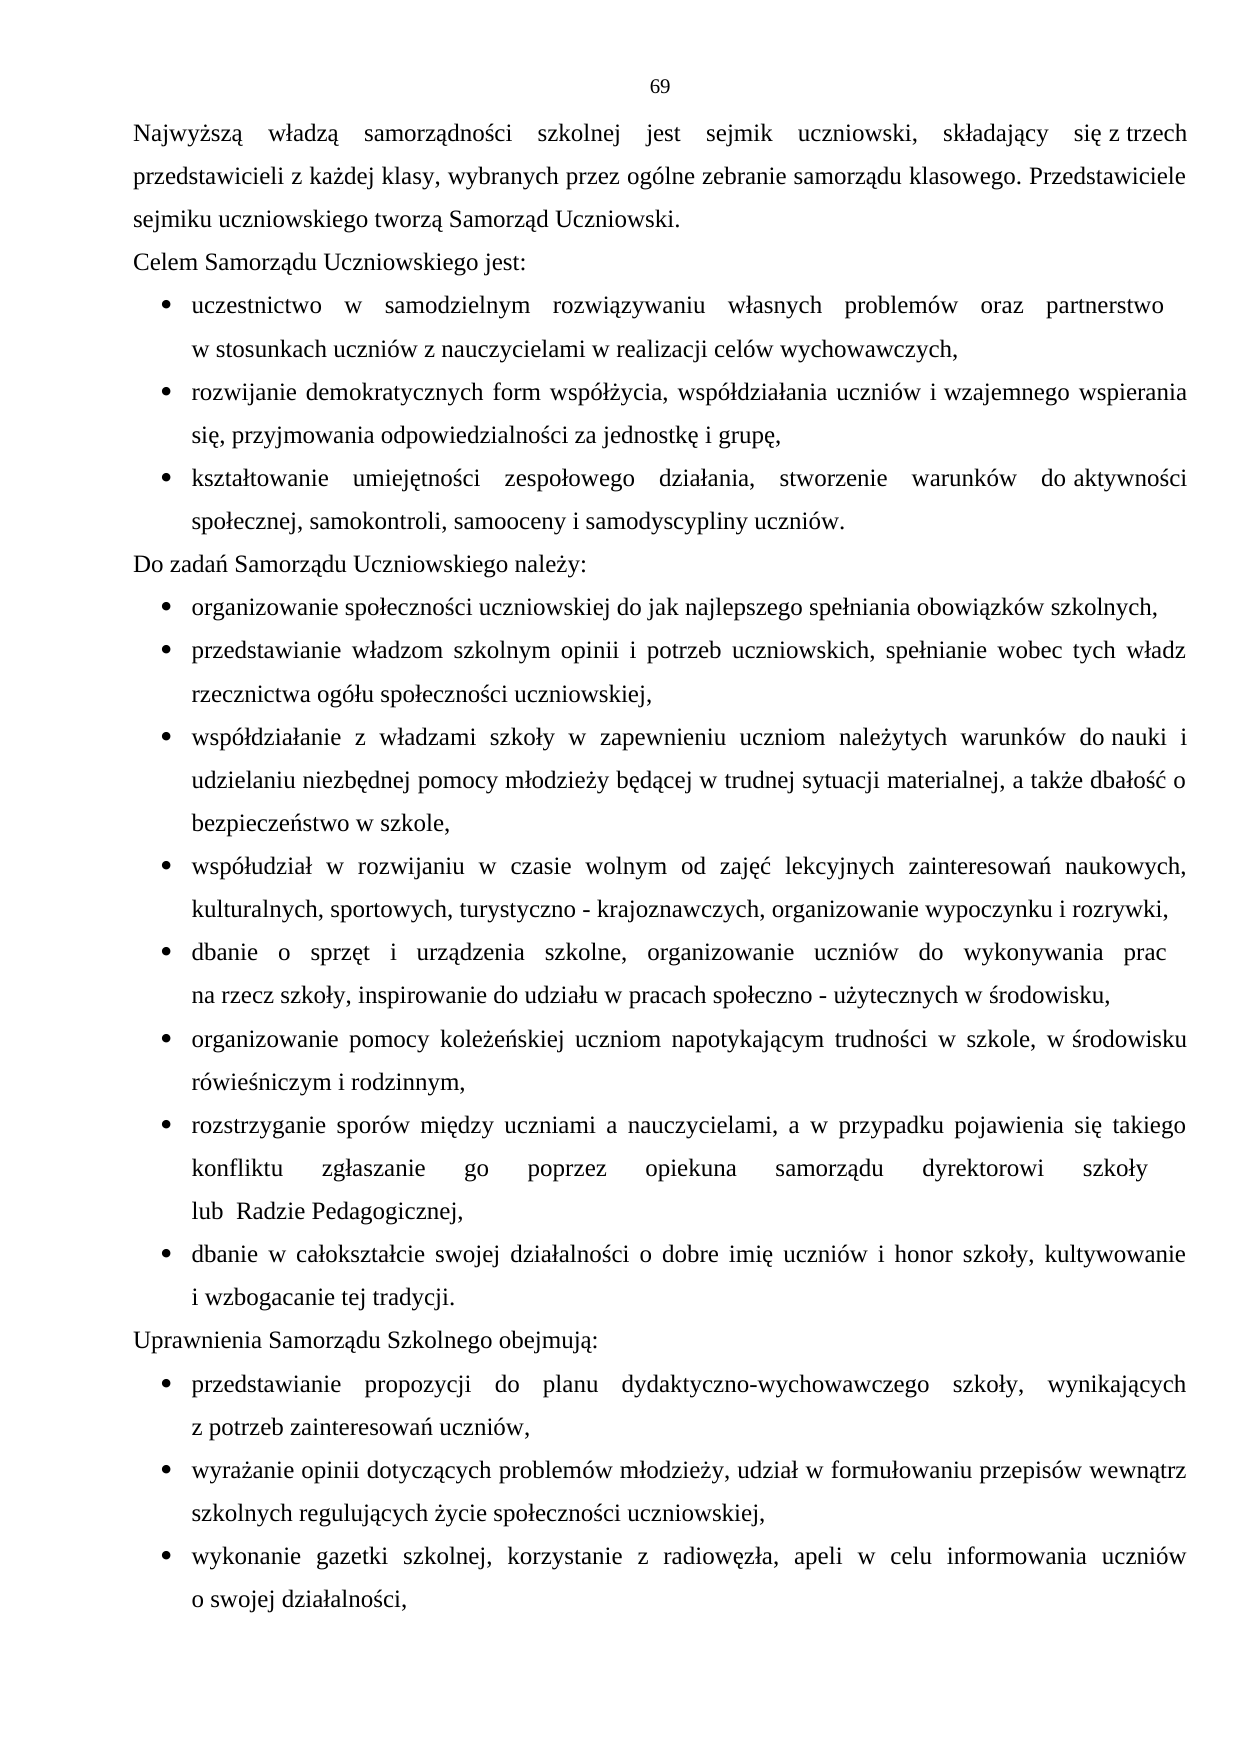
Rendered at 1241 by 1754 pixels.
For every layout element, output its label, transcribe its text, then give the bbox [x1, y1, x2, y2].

list współudział w rozwijaniu w czasie wolnym od zajęć lekcyjnych zainteresowań naukowych, kulturalnych, sportowych, turystyczno - krajoznawczych, organizowanie wypoczynku i rozrywki, [162, 851, 1187, 923]
list wyrażanie opinii dotyczących problemów młodzieży, udział w formułowaniu przepisów wewnątrz szkolnych regulujących życie społeczności uczniowskiej, [162, 1455, 1187, 1527]
list organizowanie społeczności uczniowskiej do jak najlepszego spełniania obowiązków szkolnych, [162, 592, 1187, 621]
list dbanie w całokształcie swojej działalności o dobre imię uczniów i honor szkoły, kultywowanie i wzbogacanie tej tradycji. [162, 1239, 1187, 1311]
text Do zadań Samorządu Uczniowskiego należy: [133, 549, 1187, 578]
text Celem Samorządu Uczniowskiego jest: [133, 247, 1187, 276]
list uczestnictwo w samodzielnym rozwiązywaniu własnych problemów oraz partnerstwo w stosunkach uczniów z nauczycielami w realizacji celów wychowawczych, [162, 291, 1187, 362]
list wykonanie gazetki szkolnej, korzystanie z radiowęzła, apeli w celu informowania uczniów o swojej działalności, [162, 1541, 1187, 1613]
list przedstawianie propozycji do planu dydaktyczno-wychowawczego szkoły, wynikających z potrzeb zainteresowań uczniów, [162, 1369, 1187, 1441]
list rozstrzyganie sporów między uczniami a nauczycielami, a w przypadku pojawienia się takiego konfliktu zgłaszanie go poprzez opiekuna samorządu dyrektorowi szkoły lub Radzie Pedagogicznej, [162, 1110, 1187, 1225]
list kształtowanie umiejętności zespołowego działania, stworzenie warunków do aktywności społecznej, samokontroli, samooceny i samodyscypliny uczniów. [162, 463, 1187, 535]
text Uprawnienia Samorządu Szkolnego obejmują: [133, 1326, 1187, 1354]
text Najwyższą władzą samorządności szkolnej jest sejmik uczniowski, składający się z trzech przedstawicieli z każdej klasy, wybranych przez ogólne zebranie samorządu klasowego. Przedstawiciele sejmiku uczniowskiego tworzą Samorząd Uczniowski. [133, 118, 1187, 233]
list współdziałanie z władzami szkoły w zapewnieniu uczniom należytych warunków do nauki i udzielaniu niezbędnej pomocy młodzieży będącej w trudnej sytuacji materialnej, a także dbałość o bezpieczeństwo w szkole, [162, 722, 1187, 837]
list organizowanie pomocy koleżeńskiej uczniom napotykającym trudności w szkole, w środowisku rówieśniczym i rodzinnym, [162, 1024, 1187, 1096]
list rozwijanie demokratycznych form współżycia, współdziałania uczniów i wzajemnego wspierania się, przyjmowania odpowiedzialności za jednostkę i grupę, [162, 377, 1187, 449]
list przedstawianie władzom szkolnym opinii i potrzeb uczniowskich, spełnianie wobec tych władz rzecznictwa ogółu społeczności uczniowskiej, [162, 636, 1187, 707]
list dbanie o sprzęt i urządzenia szkolne, organizowanie uczniów do wykonywania prac na rzecz szkoły, inspirowanie do udziału w pracach społeczno - użytecznych w środowisku, [162, 937, 1187, 1009]
